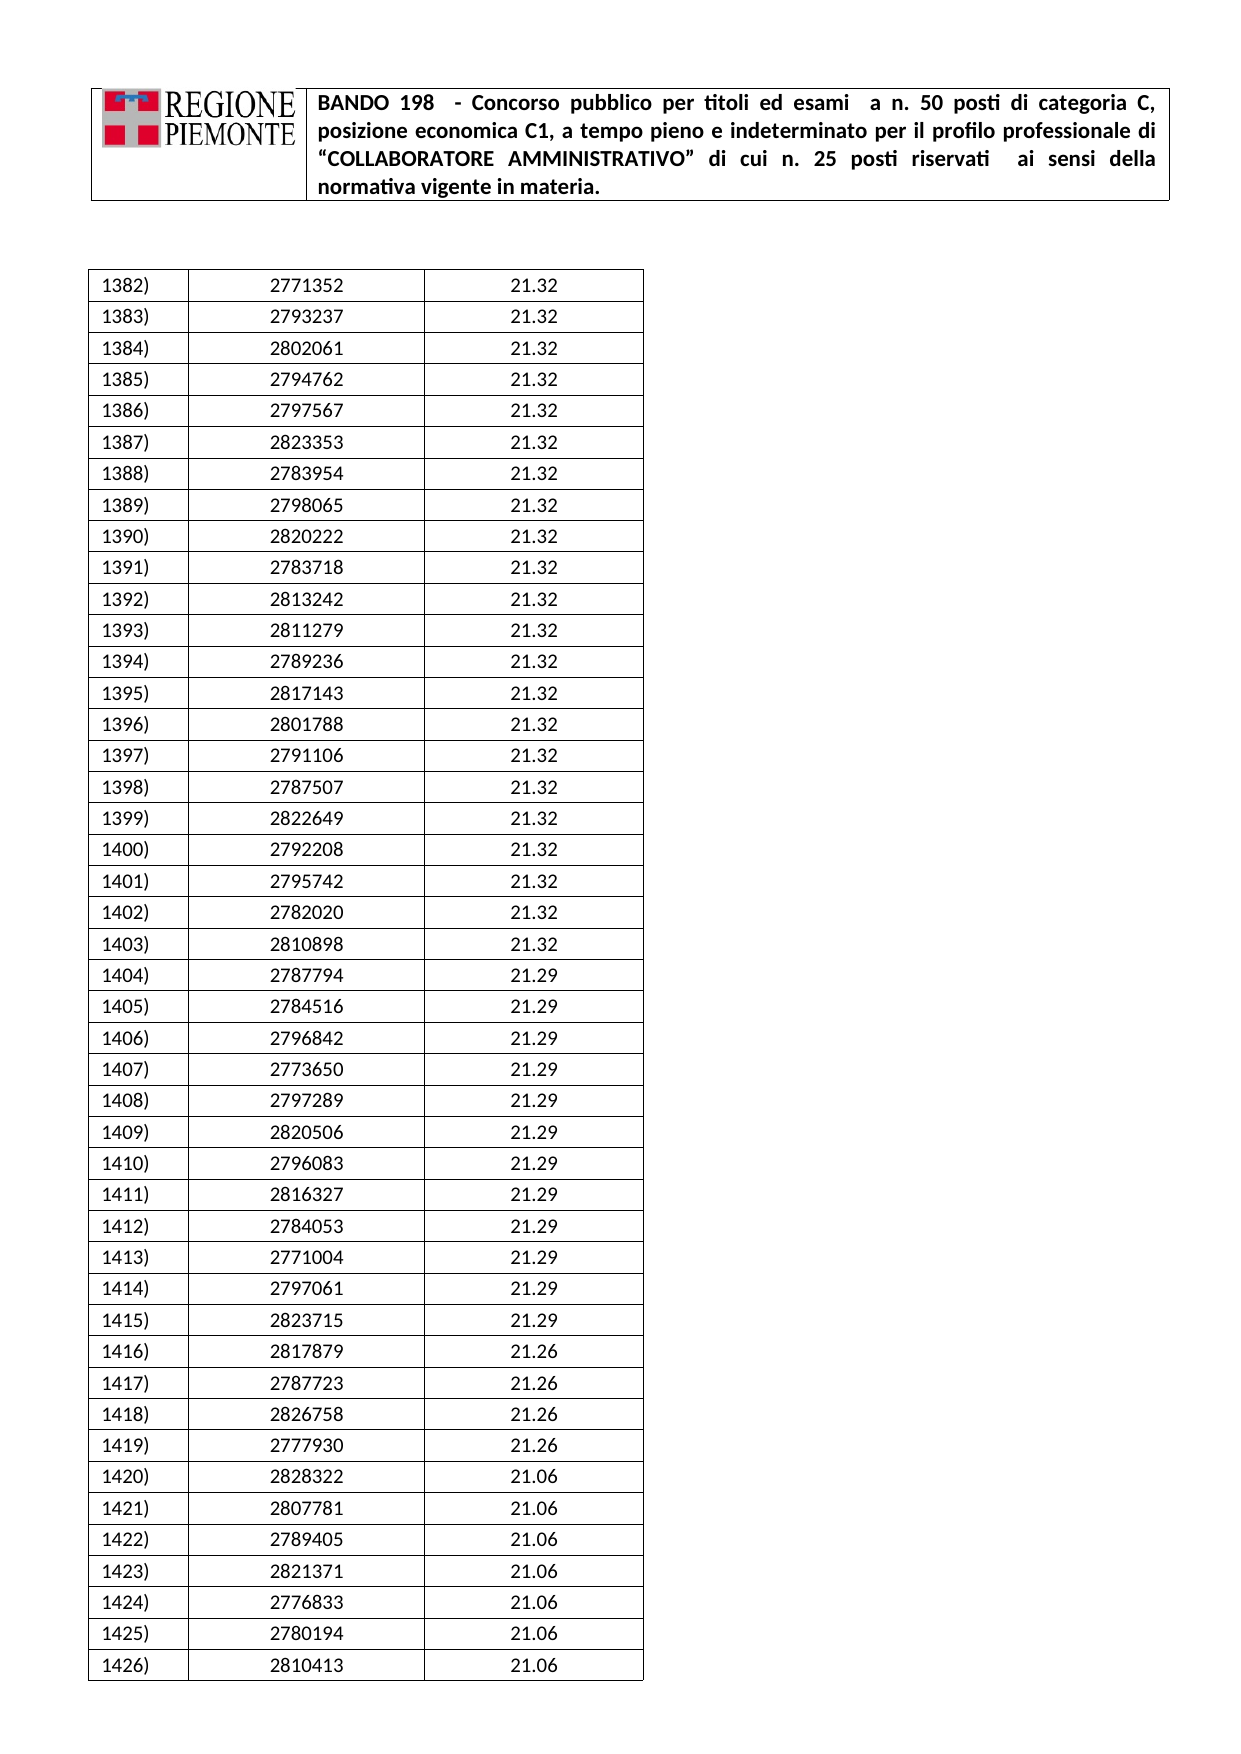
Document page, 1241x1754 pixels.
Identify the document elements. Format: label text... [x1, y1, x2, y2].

table_cell [89, 552, 188, 583]
table_cell [89, 333, 188, 363]
table_cell 21,32 [425, 333, 643, 363]
table_cell 21,32 [425, 396, 643, 426]
table_cell 2816327 [189, 1180, 424, 1210]
table_cell 21,29 [425, 960, 643, 990]
table_cell 2817879 [189, 1336, 424, 1367]
table_cell [89, 1493, 188, 1523]
table_cell [89, 991, 188, 1022]
table_cell [89, 396, 188, 426]
table_cell 2787794 [189, 960, 424, 990]
table_cell 21,32 [425, 647, 643, 677]
table_cell [89, 897, 188, 928]
table_cell 21,32 [425, 678, 643, 708]
table_cell 2796083 [189, 1148, 424, 1178]
table_cell 21,26 [425, 1336, 643, 1367]
table_cell 21,29 [425, 1054, 643, 1084]
table_cell 2801788 [189, 709, 424, 739]
table_cell 2787723 [189, 1368, 424, 1398]
table_cell 2826758 [189, 1399, 424, 1429]
table_cell 2789405 [189, 1525, 424, 1555]
table_cell 2793237 [189, 302, 424, 332]
table_cell [89, 584, 188, 614]
table_cell [89, 1525, 188, 1555]
table_cell [89, 678, 188, 708]
table_cell 21,29 [425, 1148, 643, 1178]
table_cell 21,32 [425, 772, 643, 802]
table_cell [89, 521, 188, 551]
table_cell 21,32 [425, 584, 643, 614]
table_cell 21,32 [425, 615, 643, 646]
table_cell 2813242 [189, 584, 424, 614]
table_cell 2797567 [189, 396, 424, 426]
table_cell [89, 1023, 188, 1053]
table_cell 21,32 [425, 835, 643, 865]
table_cell [89, 647, 188, 677]
table_cell 2776833 [189, 1587, 424, 1617]
table_cell 2798065 [189, 490, 424, 520]
table_cell 21,32 [425, 459, 643, 489]
table_cell [89, 1462, 188, 1492]
table_cell 21,29 [425, 1211, 643, 1241]
table_cell [89, 1148, 188, 1178]
table_cell 2797289 [189, 1086, 424, 1116]
table_cell 2784053 [189, 1211, 424, 1241]
table_cell [89, 1587, 188, 1617]
table_cell [89, 270, 188, 301]
table_cell 21,06 [425, 1462, 643, 1492]
table_cell 2822649 [189, 803, 424, 834]
table_cell 2811279 [189, 615, 424, 646]
table_cell [89, 1211, 188, 1241]
table_cell [89, 866, 188, 896]
table_cell 2780194 [189, 1619, 424, 1649]
table_cell 21,26 [425, 1430, 643, 1461]
table_cell [89, 1556, 188, 1586]
table_cell [89, 835, 188, 865]
table_cell 21,32 [425, 929, 643, 959]
table_cell [89, 1242, 188, 1273]
table_cell 21,06 [425, 1556, 643, 1586]
table_cell [89, 1399, 188, 1429]
table_cell 2789236 [189, 647, 424, 677]
table_cell 2807781 [189, 1493, 424, 1523]
table_cell 2828322 [189, 1462, 424, 1492]
table_cell 21,29 [425, 1305, 643, 1335]
table_cell 21,29 [425, 1086, 643, 1116]
table_cell [89, 772, 188, 802]
table_cell 2810413 [189, 1650, 424, 1680]
table_cell [89, 1368, 188, 1398]
picture [101, 87, 296, 148]
table_cell 21,06 [425, 1619, 643, 1649]
table_cell 2773650 [189, 1054, 424, 1084]
table_cell [89, 1117, 188, 1147]
table_cell [89, 803, 188, 834]
table_cell 21,32 [425, 741, 643, 771]
table_cell 2794762 [189, 364, 424, 395]
table_cell [89, 459, 188, 489]
table_cell 21,29 [425, 1023, 643, 1053]
table_cell 21,26 [425, 1368, 643, 1398]
table_cell [89, 1180, 188, 1210]
table_cell [89, 1086, 188, 1116]
table_cell 21,32 [425, 552, 643, 583]
table_cell 2795742 [189, 866, 424, 896]
table_cell 2820506 [189, 1117, 424, 1147]
table_cell [89, 615, 188, 646]
table_cell 21,32 [425, 709, 643, 739]
table_cell [89, 1054, 188, 1084]
table_cell 2820222 [189, 521, 424, 551]
table_cell 2771352 [189, 270, 424, 301]
table_cell 2784516 [189, 991, 424, 1022]
table_cell 21,29 [425, 1242, 643, 1273]
table_cell [89, 1274, 188, 1304]
table_cell 2823715 [189, 1305, 424, 1335]
table_cell 21,32 [425, 521, 643, 551]
table_cell 21,32 [425, 803, 643, 834]
table_cell 2783718 [189, 552, 424, 583]
table_cell [89, 1305, 188, 1335]
table_cell [89, 1336, 188, 1367]
table_cell [89, 1430, 188, 1461]
table_cell 2792208 [189, 835, 424, 865]
table_cell 2810898 [189, 929, 424, 959]
table_cell 21,32 [425, 364, 643, 395]
table_cell 2796842 [189, 1023, 424, 1053]
table_cell 2802061 [189, 333, 424, 363]
table_cell [89, 490, 188, 520]
table_cell [89, 364, 188, 395]
table_cell 21,29 [425, 991, 643, 1022]
table_cell [89, 302, 188, 332]
table_cell 2771004 [189, 1242, 424, 1273]
table_cell 21,32 [425, 302, 643, 332]
table_cell 2817143 [189, 678, 424, 708]
table_cell 2791106 [189, 741, 424, 771]
table_cell 2823353 [189, 427, 424, 457]
table_cell 2783954 [189, 459, 424, 489]
table_cell [89, 709, 188, 739]
table_cell 21,32 [425, 897, 643, 928]
table_cell [89, 929, 188, 959]
table_cell 21,32 [425, 490, 643, 520]
table_cell 21,29 [425, 1117, 643, 1147]
table_cell 2777930 [189, 1430, 424, 1461]
table_cell [89, 1619, 188, 1649]
table_cell 21,06 [425, 1650, 643, 1680]
table_cell 21,06 [425, 1493, 643, 1523]
table_cell 21,26 [425, 1399, 643, 1429]
table_cell [89, 960, 188, 990]
table_cell [89, 741, 188, 771]
table_cell 2797061 [189, 1274, 424, 1304]
table_cell 21,32 [425, 427, 643, 457]
table_cell 21,32 [425, 270, 643, 301]
table_cell 2782020 [189, 897, 424, 928]
table_cell 2787507 [189, 772, 424, 802]
table_cell 21,29 [425, 1180, 643, 1210]
table_cell 21,29 [425, 1274, 643, 1304]
table_cell [89, 427, 188, 457]
table_cell 21,32 [425, 866, 643, 896]
table_cell [89, 1650, 188, 1680]
table_cell 2821371 [189, 1556, 424, 1586]
table_cell 21,06 [425, 1587, 643, 1617]
table_cell 21,06 [425, 1525, 643, 1555]
